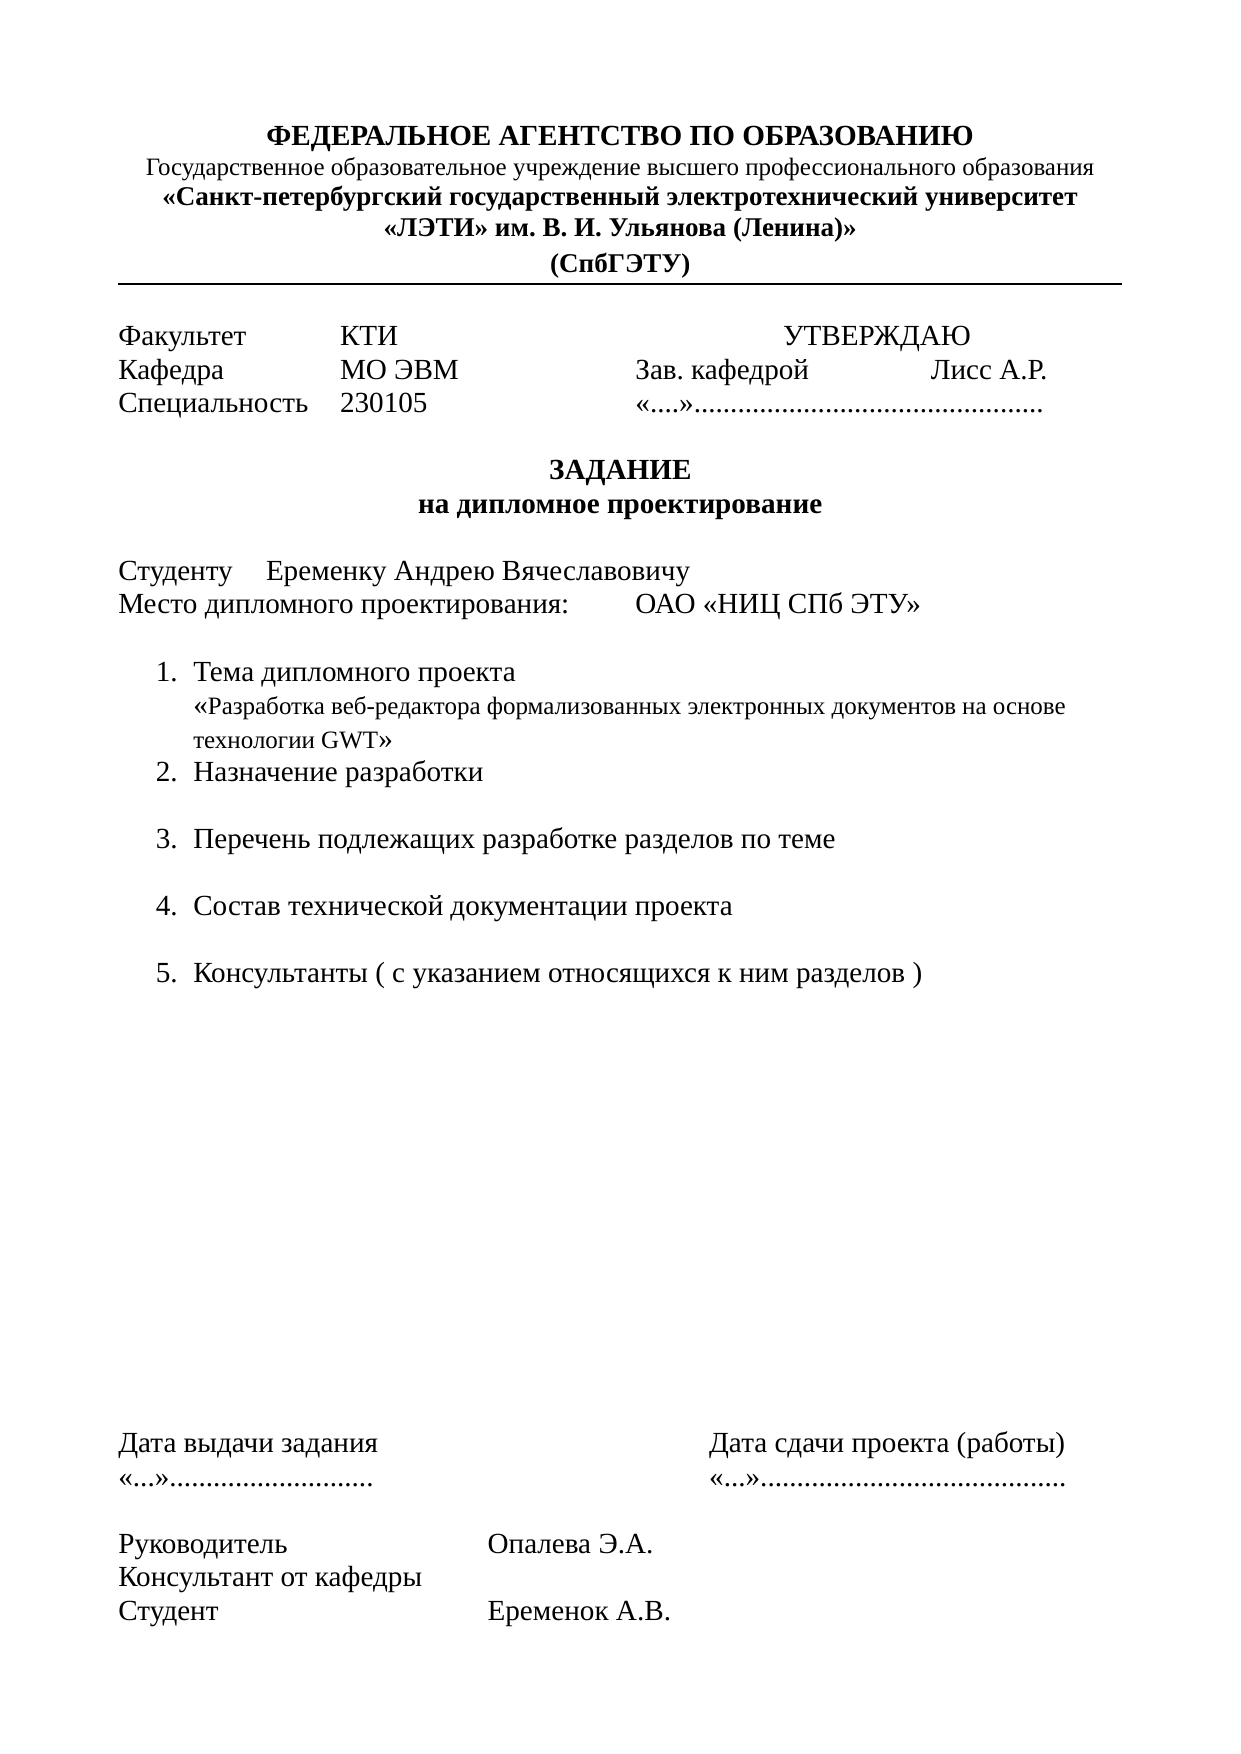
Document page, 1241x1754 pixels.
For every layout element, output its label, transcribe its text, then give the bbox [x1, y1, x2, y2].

text Факультет КТИ УТВЕРЖДАЮ [118, 318, 1122, 352]
text Консультант от кафедры [118, 1559, 1122, 1593]
list Состав технической документации проекта [156, 888, 1122, 922]
text Место дипломного проектирования: ОАО «НИЦ СПб ЭТУ» [118, 587, 1122, 620]
list Тема дипломного проекта [156, 654, 1122, 687]
list Перечень подлежащих разработке разделов по теме [156, 821, 1122, 855]
text Дата выдачи задания Дата сдачи проекта (работы) [118, 1425, 1122, 1459]
text Специальность 230105 «....»................................................ [118, 385, 1122, 419]
text Руководитель Опалева Э.А. [118, 1526, 1122, 1559]
text Студент Еременок А.В. [118, 1593, 1122, 1626]
text «...»............................ «...».......................................... [118, 1459, 1122, 1492]
text Государственное образовательное учреждение высшего профессионального образования [118, 152, 1122, 180]
list Назначение разработки [156, 754, 1122, 788]
text на дипломное проектирование [118, 486, 1122, 519]
list Консультанты ( с указанием относящихся к ним разделов ) [156, 956, 1122, 989]
text Студенту Еременку Андрею Вячеславовичу [118, 553, 1122, 587]
text «САНКТ-ПЕТЕРБУРГСКИЙ ГОСУДАРСТВЕННЫЙ ЭЛЕКТРОТЕХНИЧЕСКИЙ УНИВЕРСИТЕТ «ЛЭТИ» им. В. И. Ульянова (Ленина)» [118, 180, 1122, 243]
text ФЕДЕРАЛЬНОЕ АГЕНТСТВО ПО ОБРАЗОВАНИЮ [118, 118, 1122, 152]
text ЗАДАНИЕ [118, 452, 1122, 486]
text (СпбГЭТУ) [118, 243, 1122, 283]
list «Разработка веб-редактора формализованных электронных документов на основе технологии GWT» [156, 687, 1122, 754]
text Кафедра МО ЭВМ Зав. кафедрой Лисс А.Р. [118, 352, 1122, 385]
